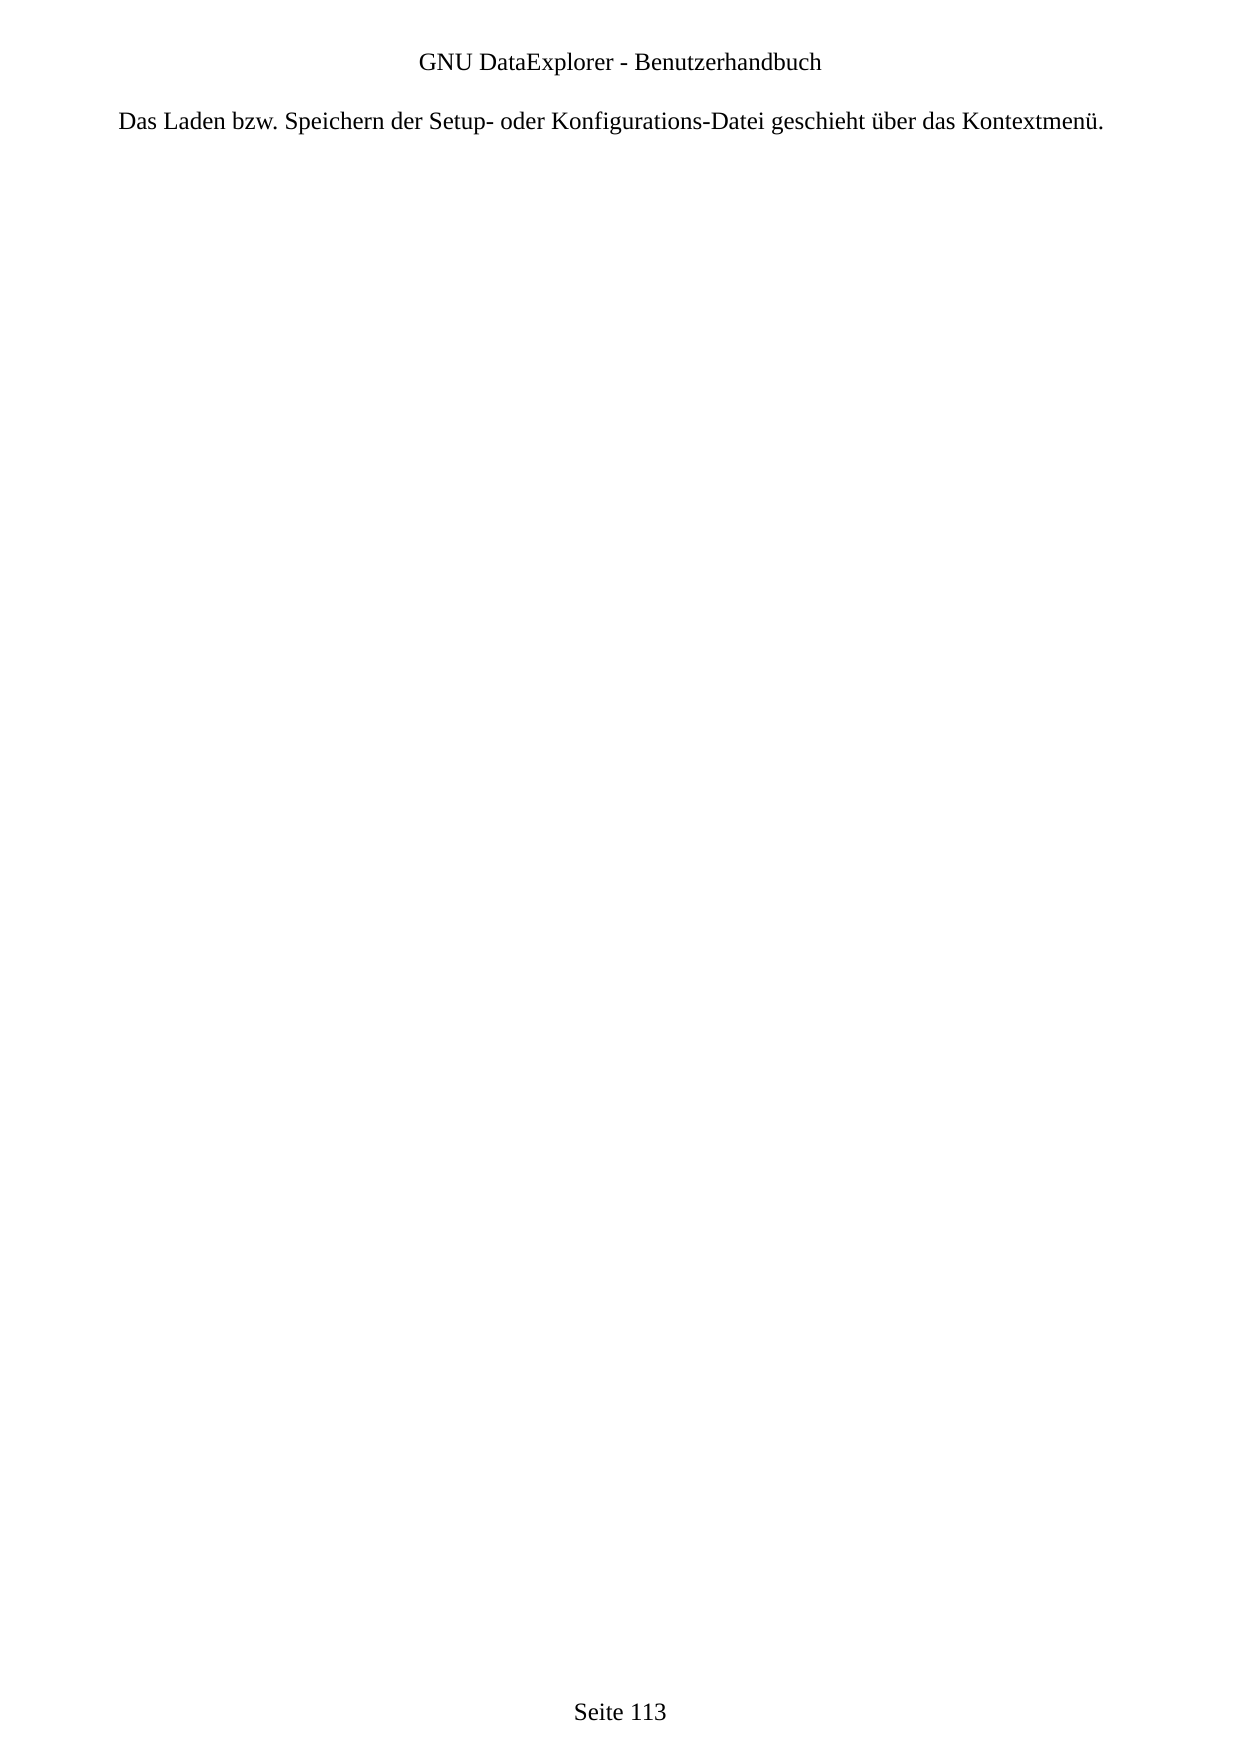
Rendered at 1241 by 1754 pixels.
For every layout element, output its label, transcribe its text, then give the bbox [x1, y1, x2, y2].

text Das Laden bzw. Speichern der Setup- oder Konfigurations-Datei geschieht über das Kontextmenü. [118, 106, 1122, 135]
